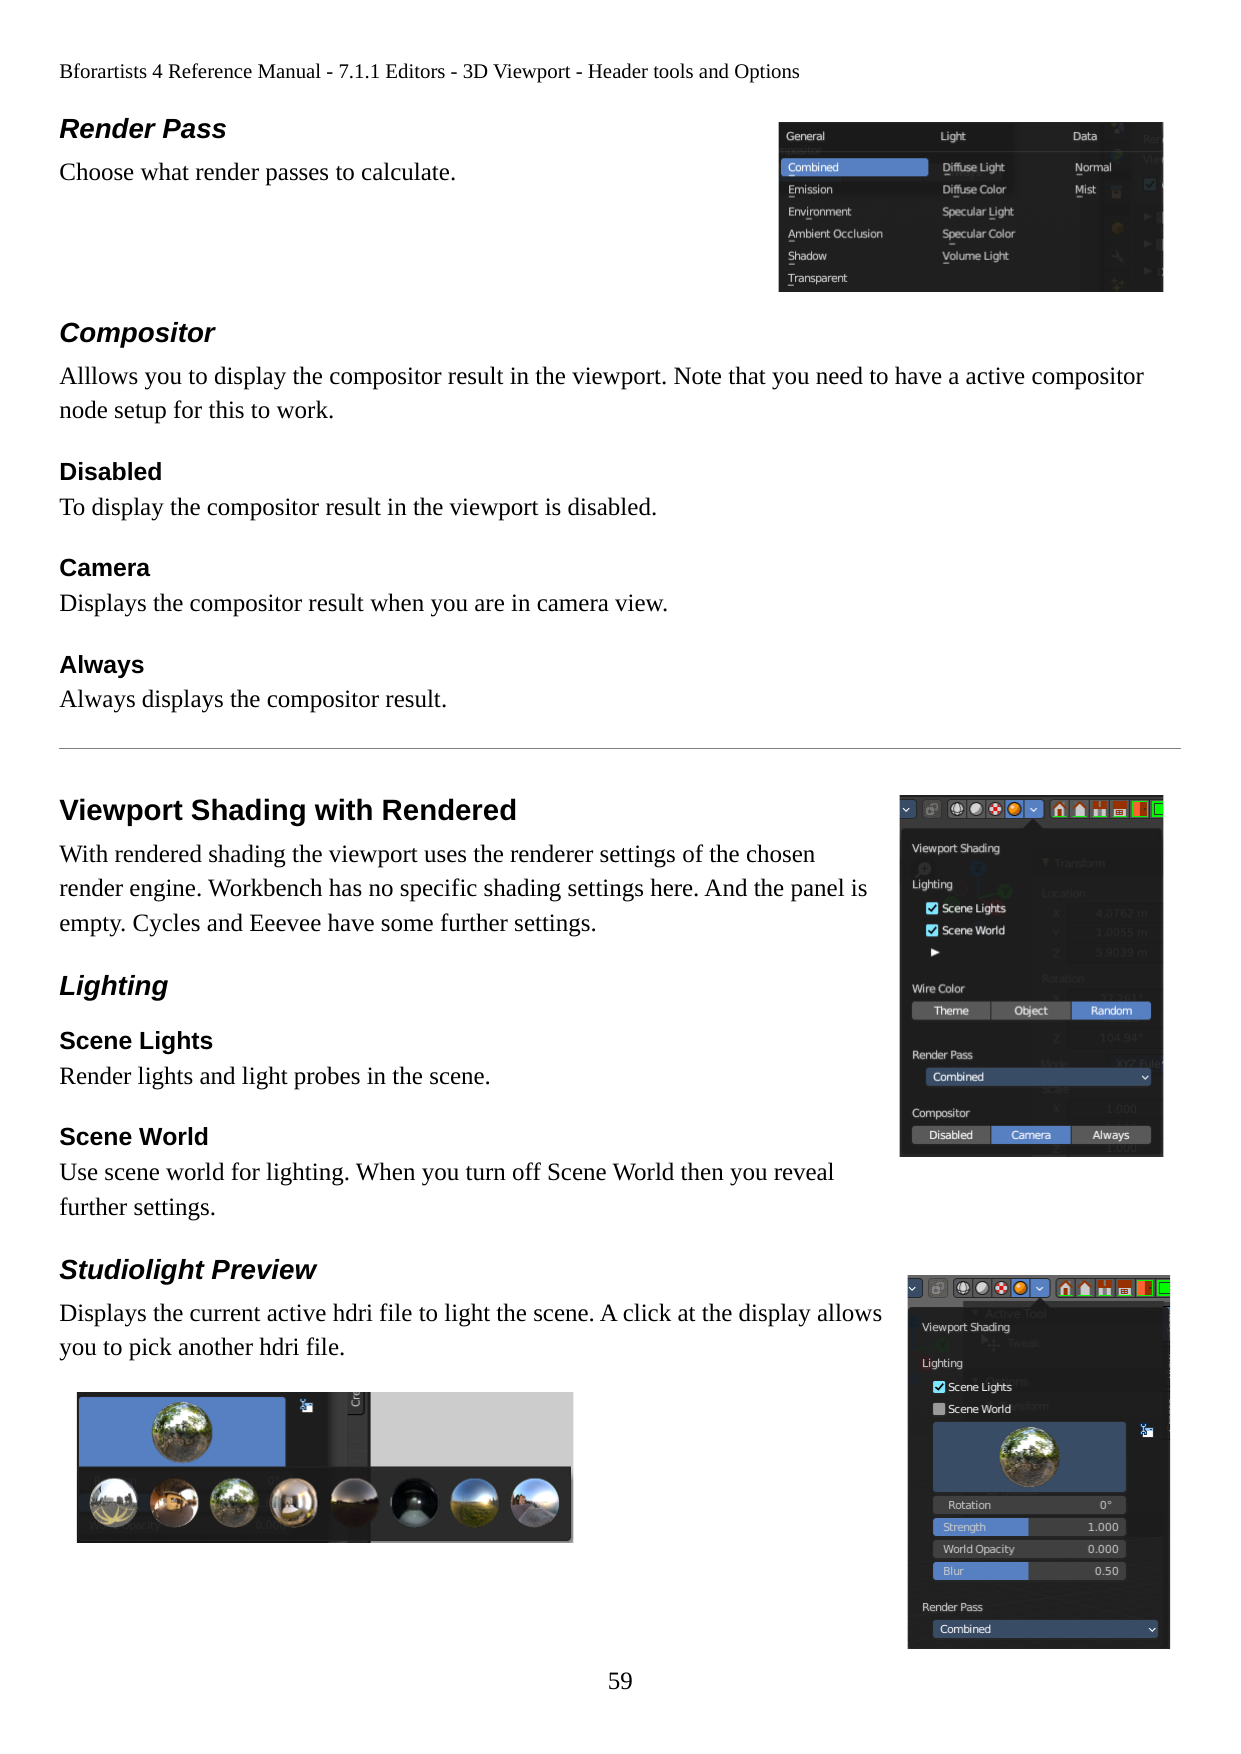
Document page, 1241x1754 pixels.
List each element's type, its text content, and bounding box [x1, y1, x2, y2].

text Displays the current active hdri file to light the scene. A click at the display allows you to pick another hdri file. [59, 1298, 907, 1361]
subtitle [1164, 1026, 1181, 1054]
text Choose what render passes to calculate. [59, 157, 778, 186]
subtitle Compositor [59, 317, 1181, 348]
subtitle Studiolight Preview [59, 1253, 1181, 1285]
text Use scene world for lighting. When you turn off Scene World then you reveal further settings. [59, 1157, 1181, 1220]
picture [907, 1275, 1171, 1649]
text With rendered shading the viewport uses the renderer settings of the chosen render engine. Workbench has no specific shading settings here. And the panel is empty. Cycles and Eeevee have some further settings. [59, 839, 899, 936]
text To display the compositor result in the viewport is disabled. [59, 492, 1181, 521]
subtitle Lighting [59, 969, 899, 1001]
subtitle Camera [59, 553, 1181, 582]
subtitle Scene Lights [59, 1026, 899, 1054]
picture [76, 1392, 574, 1543]
text Alllows you to display the compositor result in the viewport. Note that you need to have a active compositor node setup for this to work. [59, 361, 1181, 424]
subtitle Always [59, 650, 1181, 678]
text Displays the compositor result when you are in camera view. [59, 588, 1181, 617]
subtitle Scene World [59, 1122, 899, 1151]
picture [778, 122, 1164, 292]
text Render lights and light probes in the scene. [59, 1061, 899, 1089]
picture [899, 795, 1164, 1157]
subtitle Disabled [59, 457, 1181, 486]
subtitle Render Pass [59, 113, 1181, 144]
text Always displays the compositor result. [59, 684, 1181, 713]
subtitle [1164, 1122, 1181, 1151]
subtitle [1164, 969, 1181, 1001]
subtitle Viewport Shading with Rendered [59, 792, 1181, 826]
